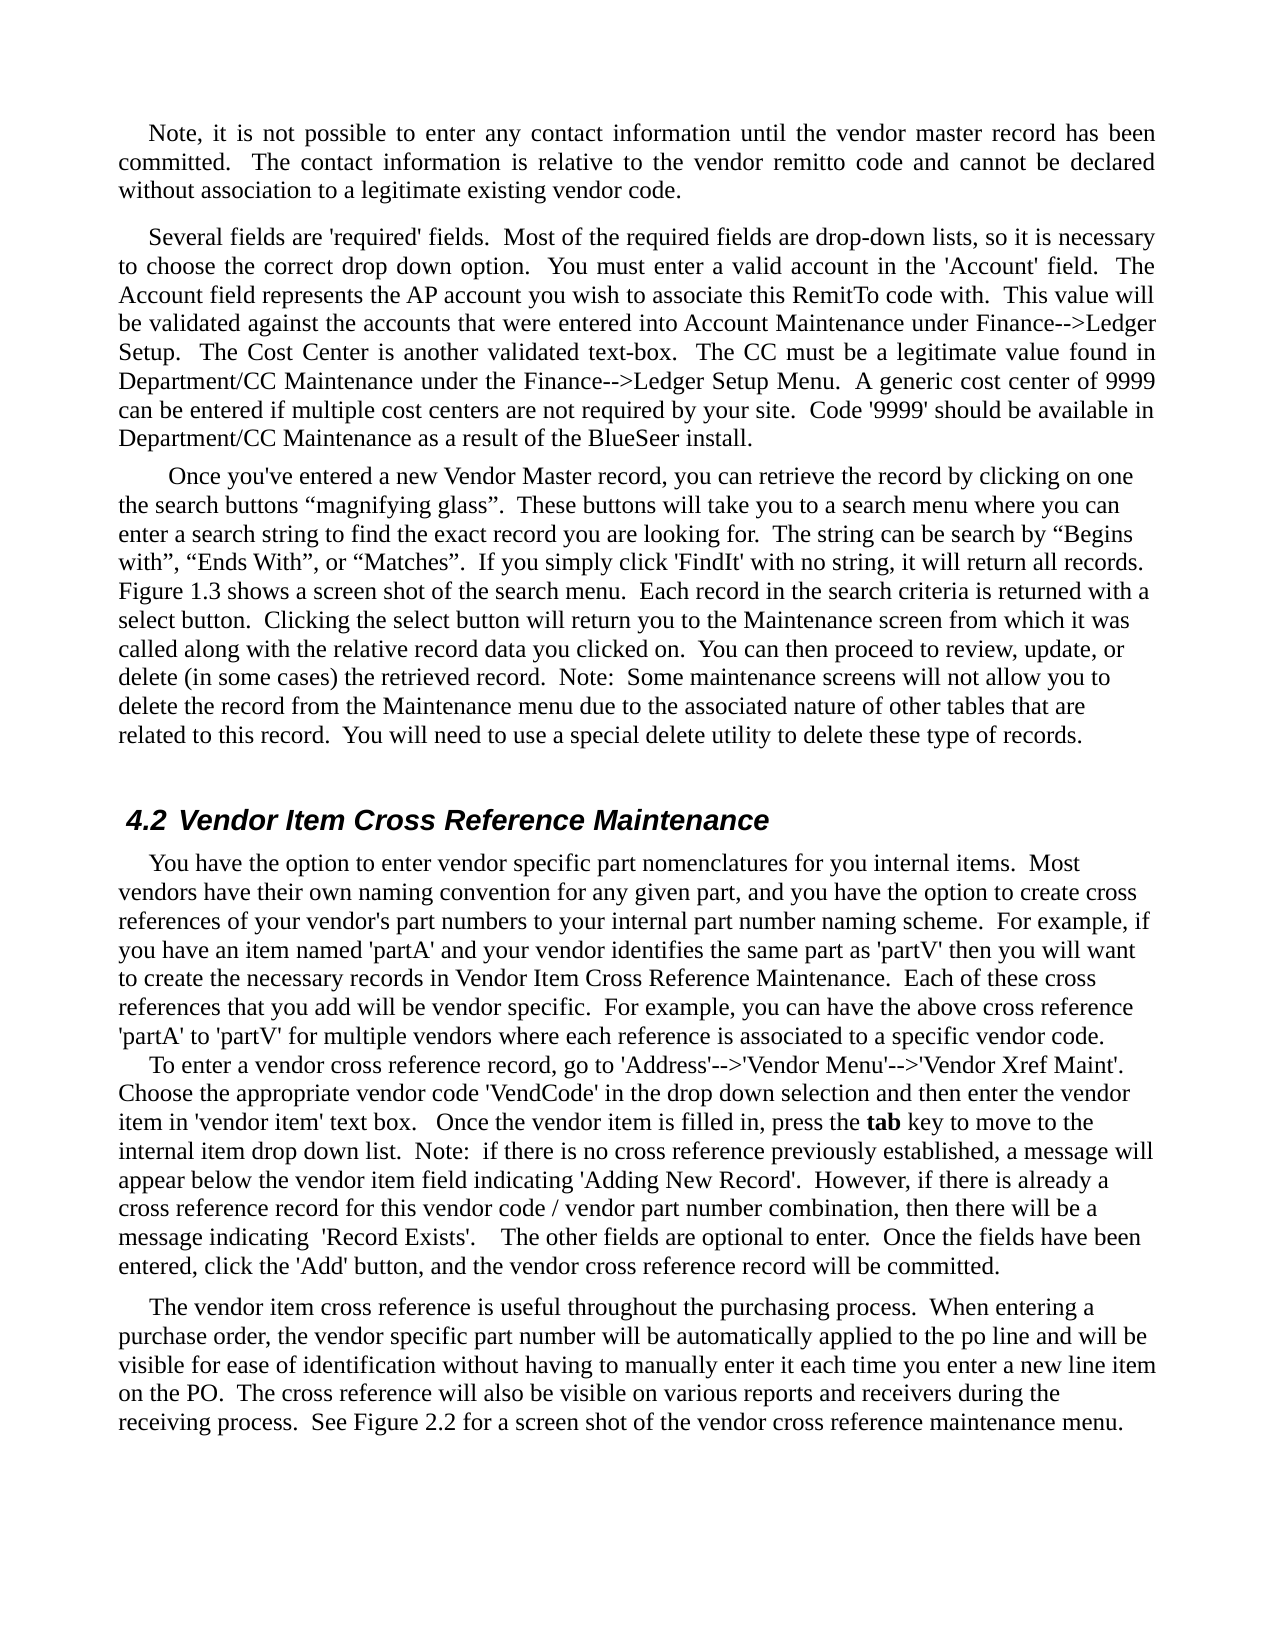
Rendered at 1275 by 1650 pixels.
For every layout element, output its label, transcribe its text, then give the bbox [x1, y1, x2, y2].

text To enter a vendor cross reference record, go to 'Address'-->'Vendor Menu'-->'Vendor Xref Maint'. Choose the appropriate vendor code 'VendCode' in the drop down selection and then enter the vendor item in 'vendor item' text box. Once the vendor item is filled in, press the tab key to move to the internal item drop down list. Note: if there is no cross reference previously established, a message will appear below the vendor item field indicating 'Adding New Record'. However, if there is already a cross reference record for this vendor code / vendor part number combination, then there will be a message indicating 'Record Exists'. The other fields are optional to enter. Once the fields have been entered, click the 'Add' button, and the vendor cross reference record will be committed. [118, 1050, 1157, 1280]
text Once you've entered a new Vendor Master record, you can retrieve the record by clicking on one the search buttons “magnifying glass”. These buttons will take you to a search menu where you can enter a search string to find the exact record you are looking for. The string can be search by “Begins with”, “Ends With”, or “Matches”. If you simply click 'FindIt' with no string, it will return all records. Figure 1.3 shows a screen shot of the search menu. Each record in the search criteria is returned with a select button. Clicking the select button will return you to the Maintenance screen from which it was called along with the relative record data you clicked on. You can then proceed to review, update, or delete (in some cases) the retrieved record. Note: Some maintenance screens will not allow you to delete the record from the Maintenance menu due to the associated nature of other tables that are related to this record. You will need to use a special delete utility to delete these type of records. [118, 461, 1157, 749]
subtitle Vendor Item Cross Reference Maintenance [118, 802, 1157, 836]
text Several fields are 'required' fields. Most of the required fields are drop-down lists, so it is necessary to choose the correct drop down option. You must enter a valid account in the 'Account' field. The Account field represents the AP account you wish to associate this RemitTo code with. This value will be validated against the accounts that were entered into Account Maintenance under Finance-->Ledger Setup. The Cost Center is another validated text-box. The CC must be a legitimate value found in Department/CC Maintenance under the Finance-->Ledger Setup Menu. A generic cost center of 9999 can be entered if multiple cost centers are not required by your site. Code '9999' should be available in Department/CC Maintenance as a result of the BlueSeer install. [118, 222, 1157, 452]
text Note, it is not possible to enter any contact information until the vendor master record has been committed. The contact information is relative to the vendor remitto code and cannot be declared without association to a legitimate existing vendor code. [118, 118, 1157, 204]
text The vendor item cross reference is useful throughout the purchasing process. When entering a purchase order, the vendor specific part number will be automatically applied to the po line and will be visible for ease of identification without having to manually enter it each time you enter a new line item on the PO. The cross reference will also be visible on various reports and receivers during the receiving process. See Figure 2.2 for a screen shot of the vendor cross reference maintenance menu. [118, 1292, 1157, 1436]
text You have the option to enter vendor specific part nomenclatures for you internal items. Most vendors have their own naming convention for any given part, and you have the option to create cross references of your vendor's part numbers to your internal part number naming scheme. For example, if you have an item named 'partA' and your vendor identifies the same part as 'partV' then you will want to create the necessary records in Vendor Item Cross Reference Maintenance. Each of these cross references that you add will be vendor specific. For example, you can have the above cross reference 'partA' to 'partV' for multiple vendors where each reference is associated to a specific vendor code. [118, 848, 1157, 1050]
